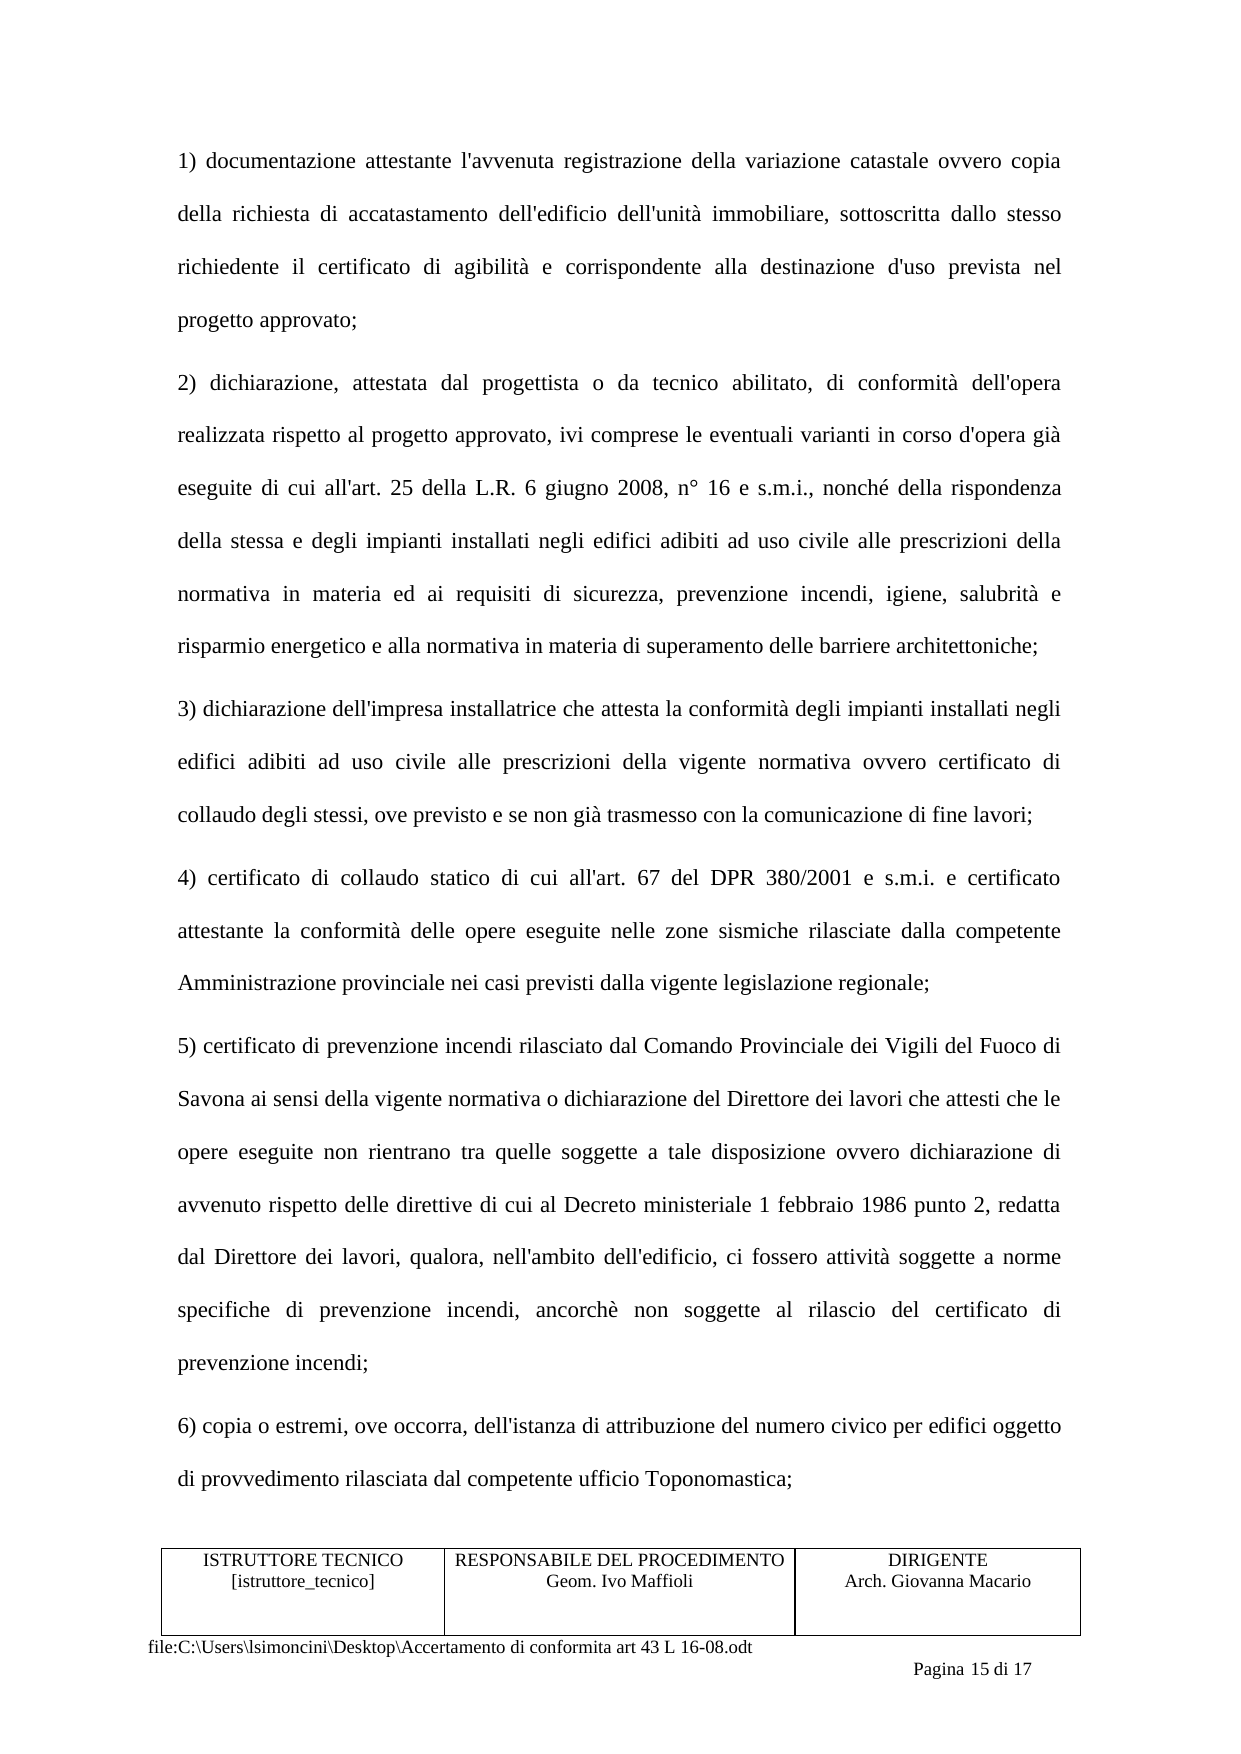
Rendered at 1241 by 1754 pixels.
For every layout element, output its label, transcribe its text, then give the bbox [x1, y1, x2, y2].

text 2) dichiarazione, attestata dal progettista o da tecnico abilitato, di conformità dell'opera realizzata rispetto al progetto approvato, ivi comprese le eventuali varianti in corso d'opera già eseguite di cui all'art. 25 della L.R. 6 giugno 2008, n° 16 e s.m.i., nonché della rispondenza della stessa e degli impianti installati negli edifici adibiti ad uso civile alle prescrizioni della normativa in materia ed ai requisiti di sicurezza, prevenzione incendi, igiene, salubrità e risparmio energetico e alla normativa in materia di superamento delle barriere architettoniche; [177, 369, 1063, 659]
text 3) dichiarazione dell'impresa installatrice che attesta la conformità degli impianti installati negli edifici adibiti ad uso civile alle prescrizioni della vigente normativa ovvero certificato di collaudo degli stessi, ove previsto e se non già trasmesso con la comunicazione di fine lavori; [177, 696, 1063, 827]
text 1) documentazione attestante l'avvenuta registrazione della variazione catastale ovvero copia della richiesta di accatastamento dell'edificio dell'unità immobiliare, sottoscritta dallo stesso richiedente il certificato di agibilità e corrispondente alla destinazione d'uso prevista nel progetto approvato; [177, 148, 1063, 332]
text 5) certificato di prevenzione incendi rilasciato dal Comando Provinciale dei Vigili del Fuoco di Savona ai sensi della vigente normativa o dichiarazione del Direttore dei lavori che attesti che le opere eseguite non rientrano tra quelle soggette a tale disposizione ovvero dichiarazione di avvenuto rispetto delle direttive di cui al Decreto ministeriale 1 febbraio 1986 punto 2, redatta dal Direttore dei lavori, qualora, nell'ambito dell'edificio, ci fossero attività soggette a norme specifiche di prevenzione incendi, ancorchè non soggette al rilascio del certificato di prevenzione incendi; [177, 1033, 1063, 1375]
text 4) certificato di collaudo statico di cui all'art. 67 del DPR 380/2001 e s.m.i. e certificato attestante la conformità delle opere eseguite nelle zone sismiche rilasciate dalla competente Amministrazione provinciale nei casi previsti dalla vigente legislazione regionale; [177, 864, 1063, 996]
text 6) copia o estremi, ove occorra, dell'istanza di attribuzione del numero civico per edifici oggetto di provvedimento rilasciata dal competente ufficio Toponomastica; [177, 1412, 1063, 1491]
